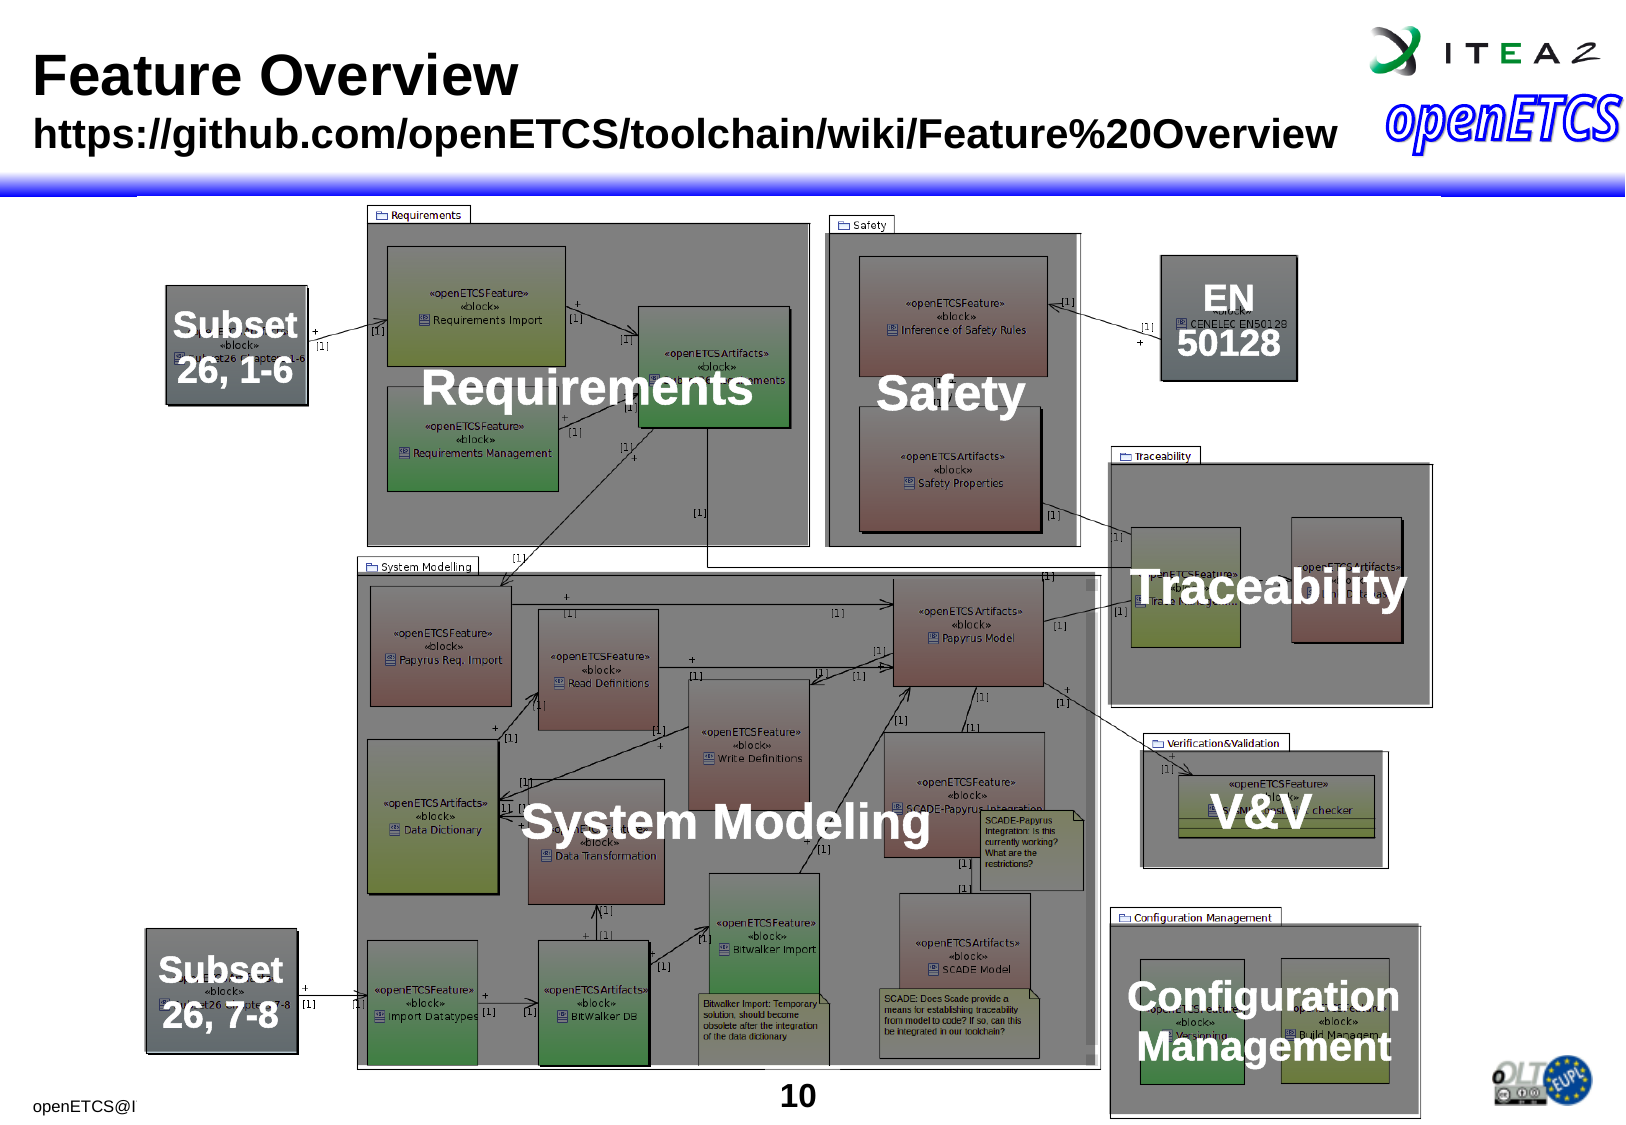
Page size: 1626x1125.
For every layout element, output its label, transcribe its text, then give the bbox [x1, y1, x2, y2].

picture [137, 196, 1441, 1125]
text_box V&V [1139, 750, 1383, 868]
text_box Safety [825, 233, 1077, 547]
text_box Subset 26, 1-6 [164, 285, 306, 405]
picture [1492, 1055, 1593, 1106]
text_box System Modeling [357, 571, 1096, 1066]
text_box Requirements [367, 223, 808, 546]
text_box EN 50128 [1159, 254, 1299, 382]
picture [1348, 26, 1626, 76]
text_box Traceability [1107, 462, 1430, 705]
text_box Configuration Management [1109, 923, 1419, 1115]
text_box [765, 1067, 841, 1122]
title Feature Overview https://github.com/openETCS/toolchain/wiki/Feature%20Overview [32, 36, 1356, 157]
text_box Subset 26, 7-8 [144, 928, 297, 1052]
